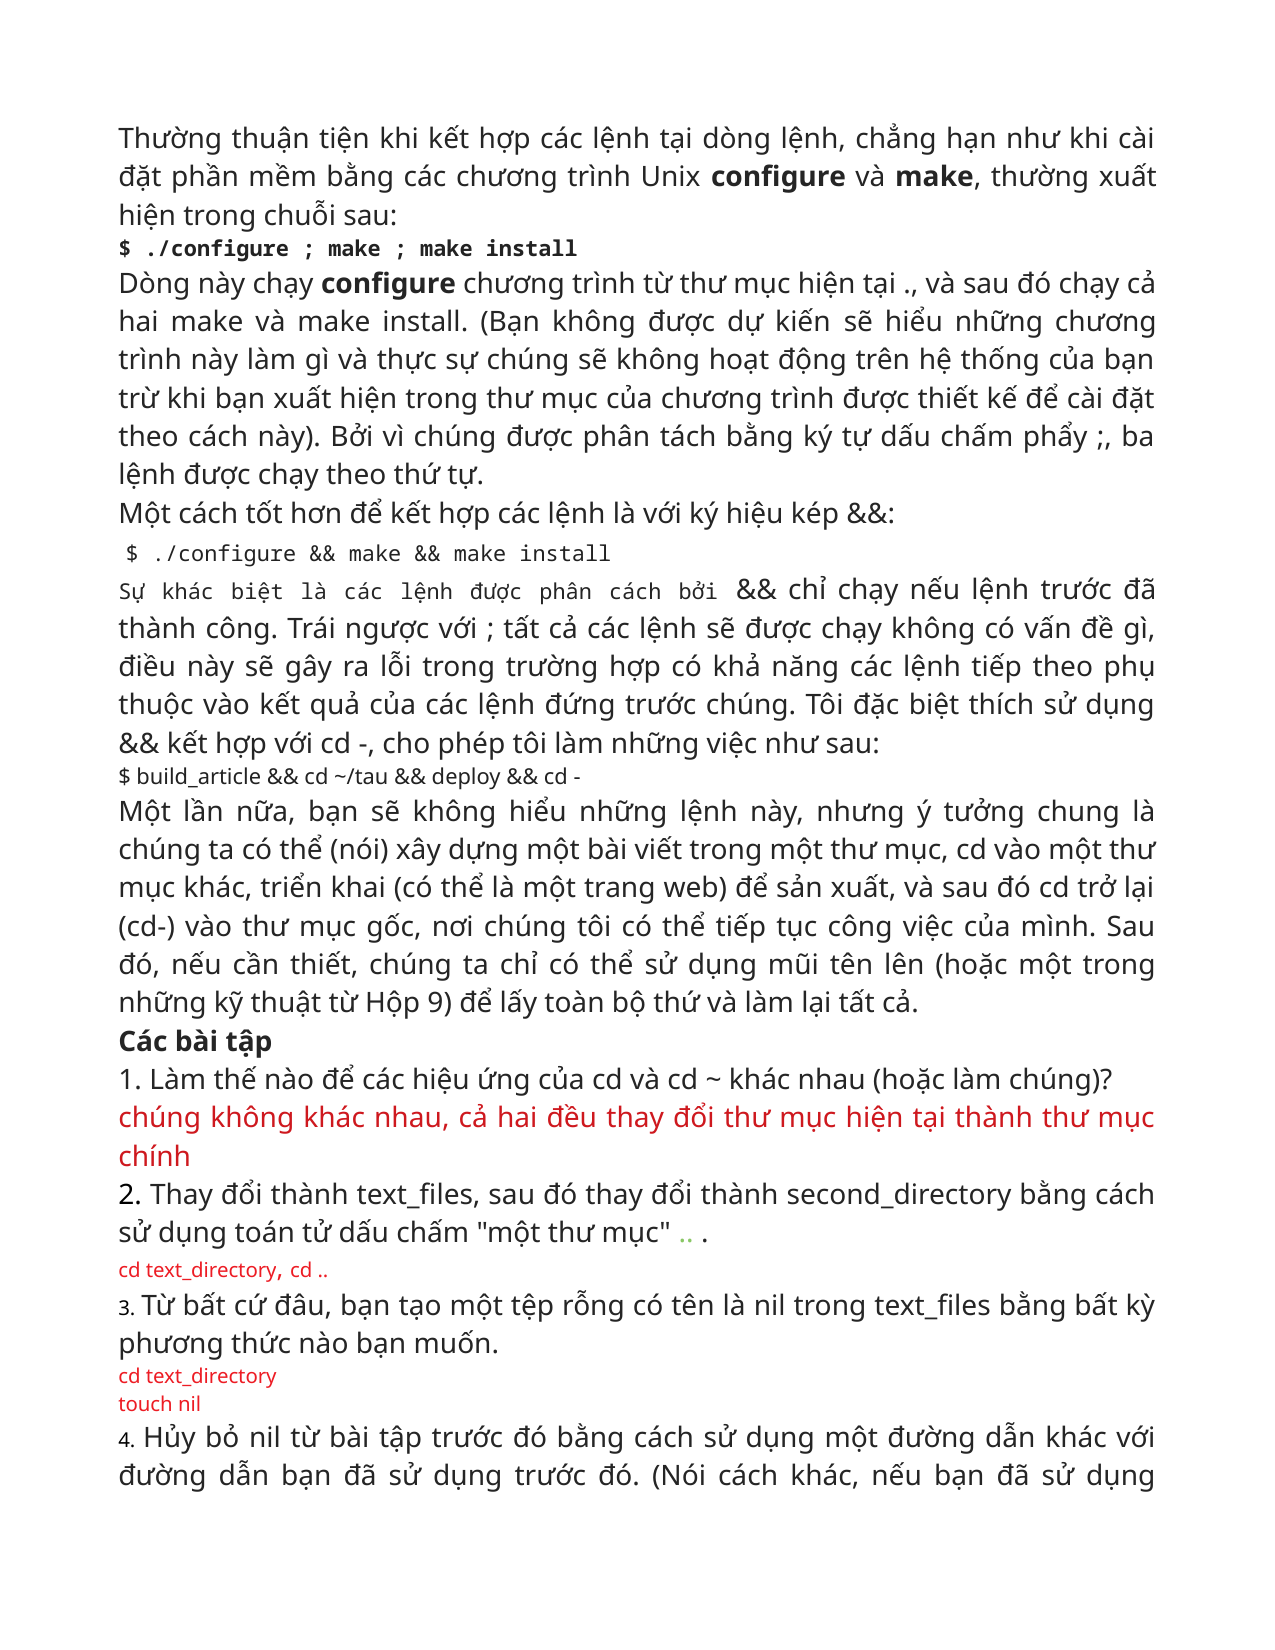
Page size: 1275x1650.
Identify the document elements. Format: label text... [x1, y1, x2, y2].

text $ ./configure ; make ; make install [118, 233, 1157, 263]
text 3. Từ bất cứ đâu, bạn tạo một tệp rỗng có tên là nil trong text_files bằng bất kỳ phương thức nào bạn muốn. [118, 1285, 1157, 1362]
text Sự khác biệt là các lệnh được phân cách bởi && chỉ chạy nếu lệnh trước đã thành công. Trái ngược với ; tất cả các lệnh sẽ được chạy không có vấn đề gì, điều này sẽ gây ra lỗi trong trường hợp có khả năng các lệnh tiếp theo phụ thuộc vào kết quả của các lệnh đứng trước chúng. Tôi đặc biệt thích sử dụng && kết hợp với cd -, cho phép tôi làm những việc như sau: [118, 569, 1157, 761]
text 1. Làm thế nào để các hiệu ứng của cd và cd ~ khác nhau (hoặc làm chúng)? [118, 1059, 1157, 1098]
text $ ./configure && make && make install [118, 531, 1157, 569]
text Thường thuận tiện khi kết hợp các lệnh tại dòng lệnh, chẳng hạn như khi cài đặt phần mềm bằng các chương trình Unix configure và make, thường xuất hiện trong chuỗi sau: [118, 118, 1157, 233]
text Dòng này chạy configure chương trình từ thư mục hiện tại ., và sau đó chạy cả hai make và make install. (Bạn không được dự kiến ​​sẽ hiểu những chương trình này làm gì và thực sự chúng sẽ không hoạt động trên hệ thống của bạn trừ khi bạn xuất hiện trong thư mục của chương trình được thiết kế để cài đặt theo cách này). Bởi vì chúng được phân tách bằng ký tự dấu chấm phẩy ;, ba lệnh được chạy theo thứ tự. [118, 263, 1157, 493]
text cd text_directory, cd .. [118, 1251, 1157, 1285]
text chúng không khác nhau, cả hai đều thay đổi thư mục hiện tại thành thư mục chính [118, 1098, 1157, 1174]
text Các bài tập [118, 1021, 1157, 1059]
text cd text_directory [118, 1362, 1157, 1389]
text Một lần nữa, bạn sẽ không hiểu những lệnh này, nhưng ý tưởng chung là chúng ta có thể (nói) xây dựng một bài viết trong một thư mục, cd vào một thư mục khác, triển khai (có thể là một trang web) để sản xuất, và sau đó cd trở lại (cd-) vào thư mục gốc, nơi chúng tôi có thể tiếp tục công việc của mình. Sau đó, nếu cần thiết, chúng ta chỉ có thể sử dụng mũi tên lên (hoặc một trong những kỹ thuật từ Hộp 9) để lấy toàn bộ thứ và làm lại tất cả. [118, 791, 1157, 1021]
text 4. Hủy bỏ nil từ bài tập trước đó bằng cách sử dụng một đường dẫn khác với đường dẫn bạn đã sử dụng trước đó. (Nói cách khác, nếu bạn đã sử dụng [118, 1417, 1157, 1494]
text Một cách tốt hơn để kết hợp các lệnh là với ký hiệu kép &&: [118, 493, 1157, 531]
text $ build_article && cd ~/tau && deploy && cd - [118, 761, 1157, 791]
text 2. Thay đổi thành text_files, sau đó thay đổi thành second_directory bằng cách sử dụng toán tử dấu chấm "một thư mục" .. . [118, 1174, 1157, 1251]
text touch nil [118, 1389, 1157, 1417]
